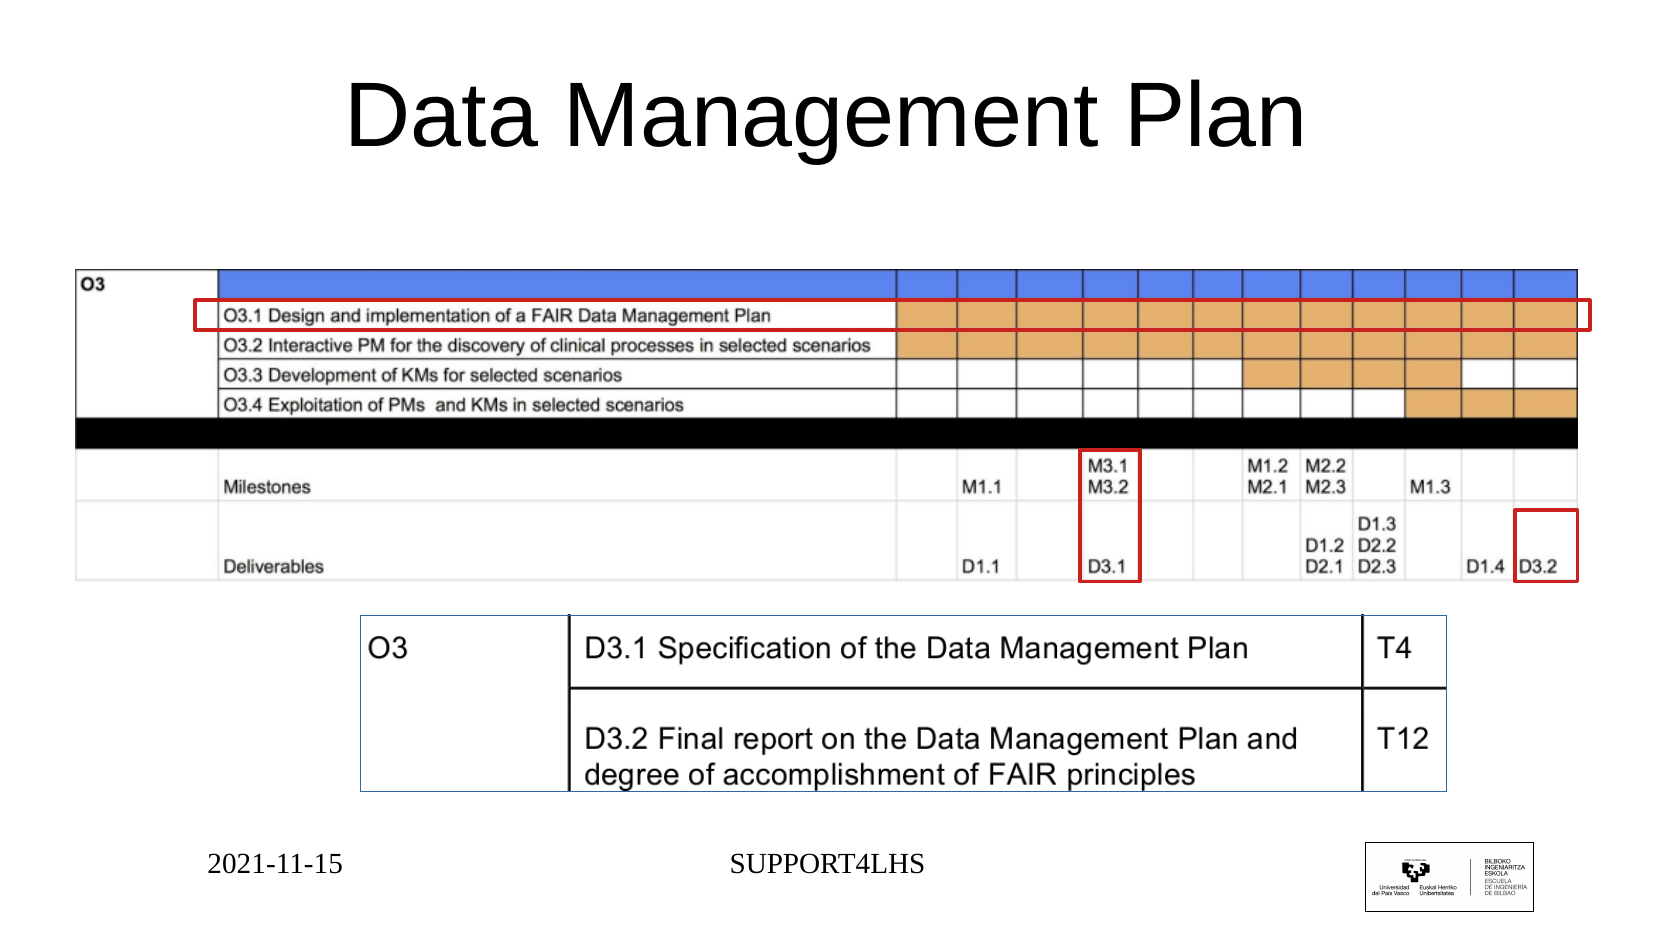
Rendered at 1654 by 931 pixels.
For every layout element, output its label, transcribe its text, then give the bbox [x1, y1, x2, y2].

picture [75, 269, 1578, 582]
picture [197, 302, 1578, 328]
title Data Management Plan [82, 37, 1571, 193]
picture [1517, 512, 1576, 580]
picture [1082, 452, 1138, 580]
picture [1366, 843, 1533, 911]
picture [360, 614, 1447, 792]
